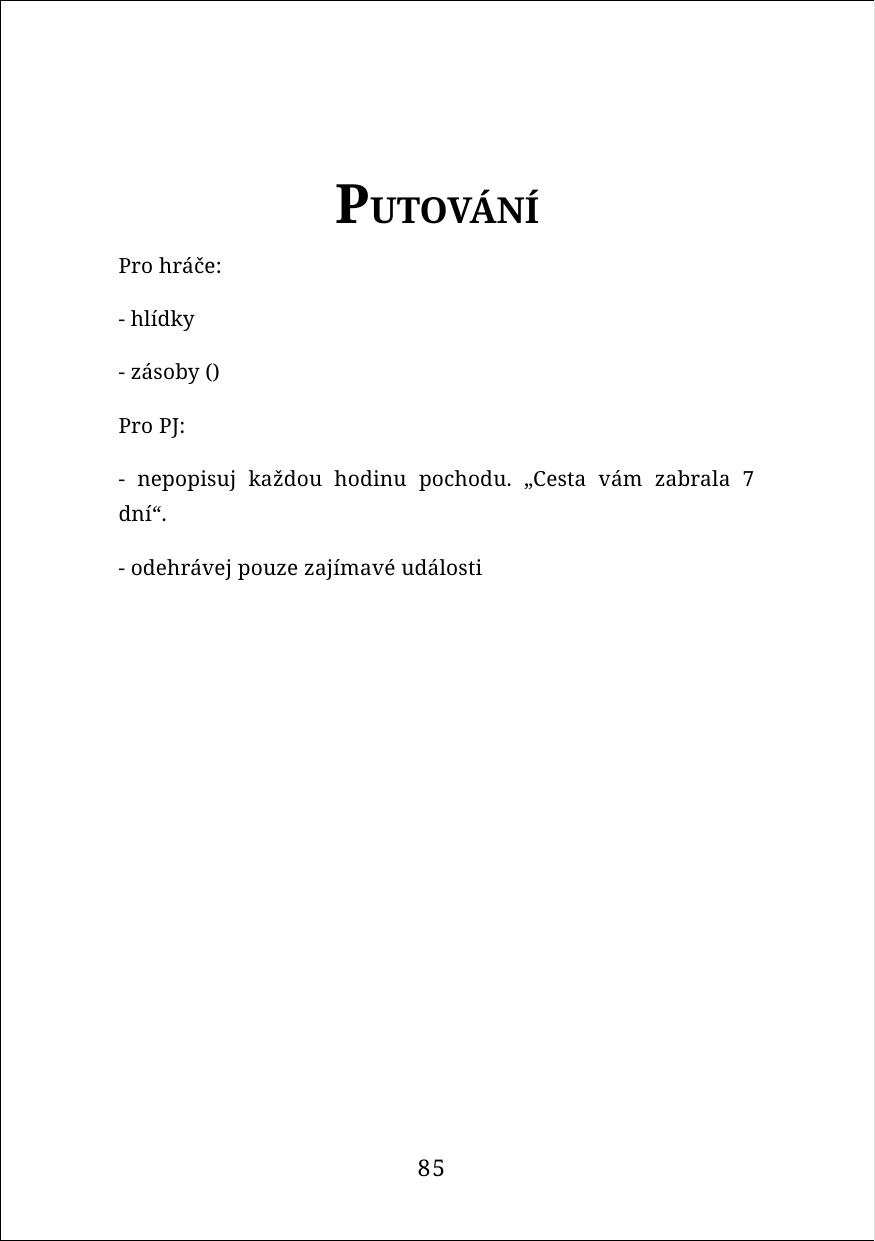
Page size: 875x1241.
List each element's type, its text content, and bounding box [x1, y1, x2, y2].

text - nepopisuj každou hodinu pochodu. „Cesta vám zabrala 7 dní“. [118, 464, 756, 528]
subtitle Putování [118, 166, 756, 239]
text Pro PJ: [118, 411, 756, 439]
text - zásoby () [118, 357, 756, 386]
text - hlídky [118, 304, 756, 333]
text - odehrávej pouze zajímavé události [118, 553, 756, 581]
text Pro hráče: [118, 251, 756, 279]
